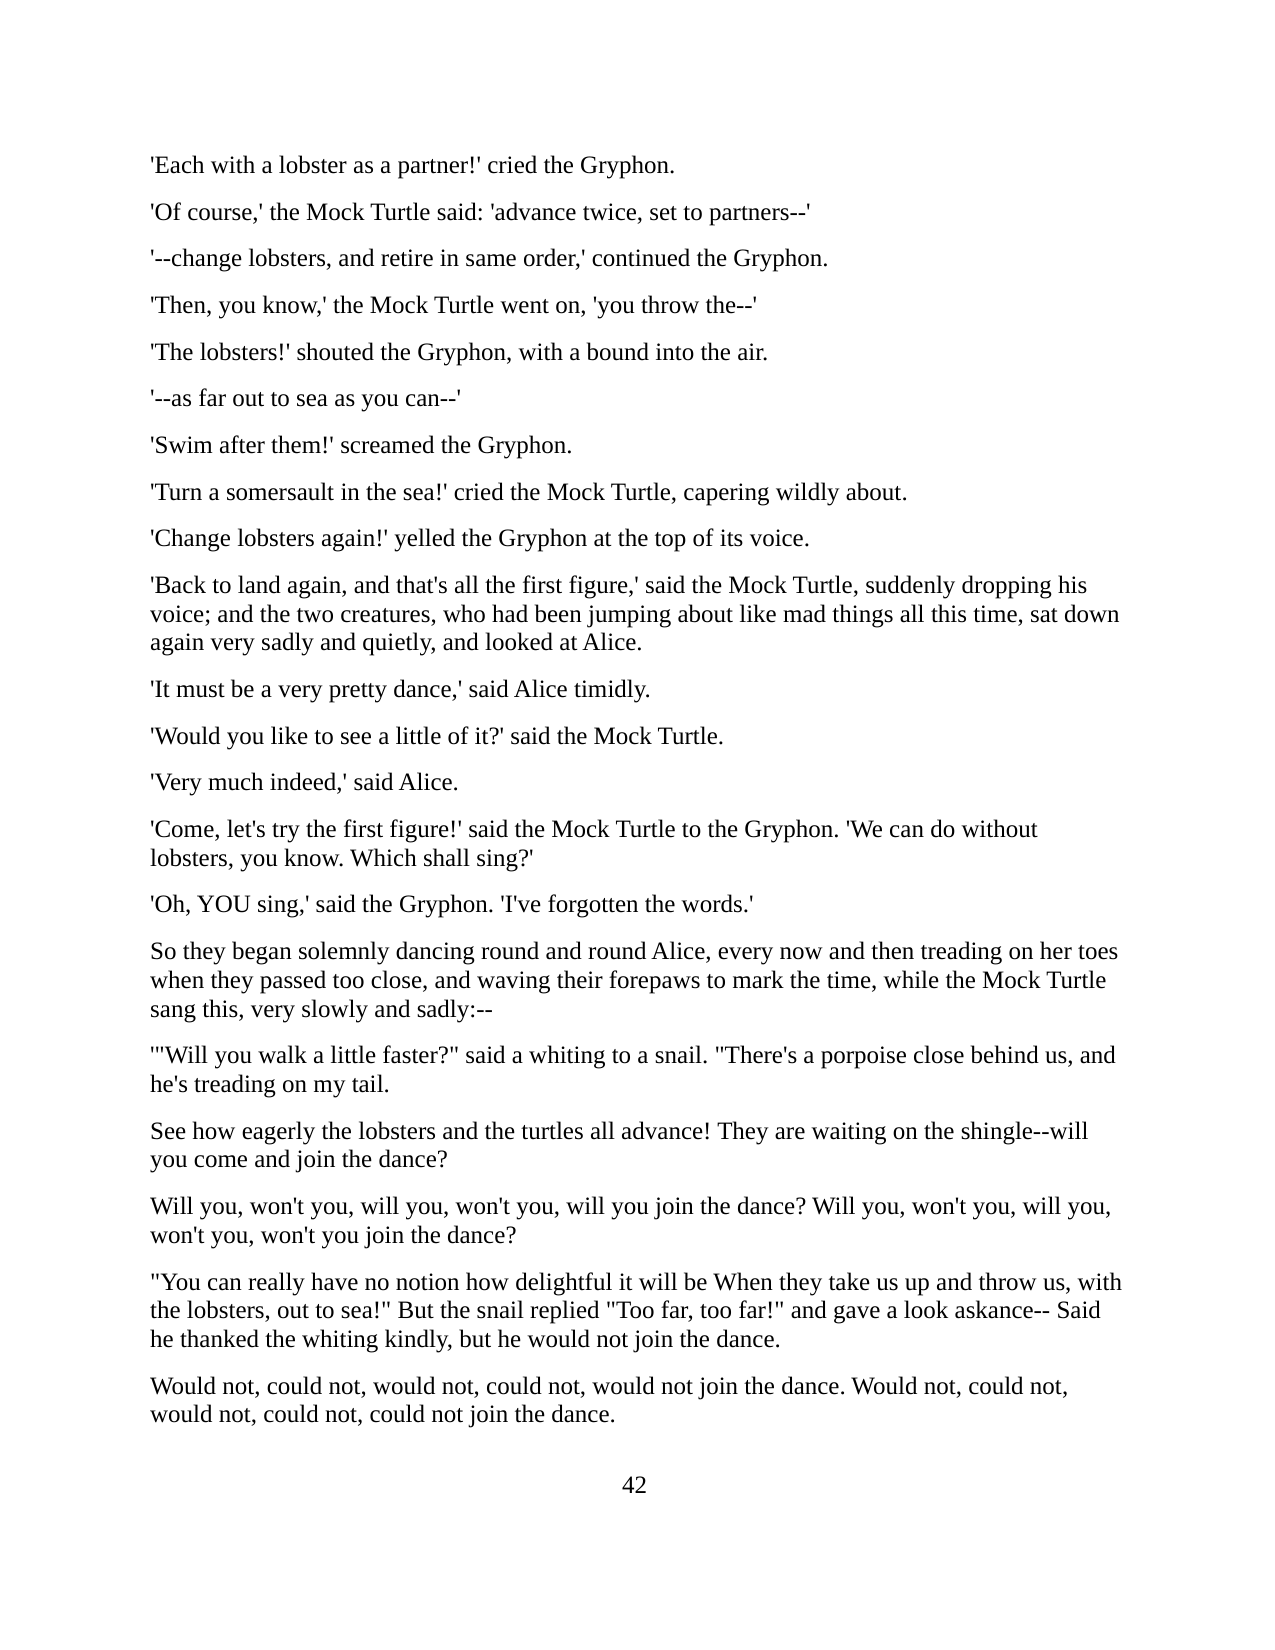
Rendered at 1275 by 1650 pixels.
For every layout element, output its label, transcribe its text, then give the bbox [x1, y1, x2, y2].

text "You can really have no notion how delightful it will be When they take us up and throw us, with the lobsters, out to sea!" But the snail replied "Too far, too far!" and gave a look askance-- Said he thanked the whiting kindly, but he would not join the dance. [150, 1267, 1125, 1353]
text 'Swim after them!' screamed the Gryphon. [150, 430, 1125, 459]
text 'Oh, YOU sing,' said the Gryphon. 'I've forgotten the words.' [150, 889, 1125, 918]
text Will you, won't you, will you, won't you, will you join the dance? Will you, won't you, will you, won't you, won't you join the dance? [150, 1191, 1125, 1249]
text 'Turn a somersault in the sea!' cried the Mock Turtle, capering wildly about. [150, 477, 1125, 505]
text '--as far out to sea as you can--' [150, 383, 1125, 412]
text Would not, could not, would not, could not, would not join the dance. Would not, could not, would not, could not, could not join the dance. [150, 1371, 1125, 1428]
text 'Then, you know,' the Mock Turtle went on, 'you throw the--' [150, 290, 1125, 319]
text 'Would you like to see a little of it?' said the Mock Turtle. [150, 721, 1125, 749]
text 'Very much indeed,' said Alice. [150, 767, 1125, 796]
text 'Come, let's try the first figure!' said the Mock Turtle to the Gryphon. 'We can do without lobsters, you know. Which shall sing?' [150, 814, 1125, 872]
text 'Each with a lobster as a partner!' cried the Gryphon. [150, 150, 1125, 179]
text So they began solemnly dancing round and round Alice, every now and then treading on her toes when they passed too close, and waving their forepaws to mark the time, while the Mock Turtle sang this, very slowly and sadly:-- [150, 936, 1125, 1022]
text 'Of course,' the Mock Turtle said: 'advance twice, set to partners--' [150, 197, 1125, 225]
text 'Change lobsters again!' yelled the Gryphon at the top of its voice. [150, 523, 1125, 552]
text '"Will you walk a little faster?" said a whiting to a snail. "There's a porpoise close behind us, and he's treading on my tail. [150, 1040, 1125, 1098]
text 'The lobsters!' shouted the Gryphon, with a bound into the air. [150, 337, 1125, 365]
text 'Back to land again, and that's all the first figure,' said the Mock Turtle, suddenly dropping his voice; and the two creatures, who had been jumping about like mad things all this time, sat down again very sadly and quietly, and looked at Alice. [150, 570, 1125, 656]
text '--change lobsters, and retire in same order,' continued the Gryphon. [150, 243, 1125, 272]
text See how eagerly the lobsters and the turtles all advance! They are waiting on the shingle--will you come and join the dance? [150, 1116, 1125, 1173]
text 'It must be a very pretty dance,' said Alice timidly. [150, 674, 1125, 703]
